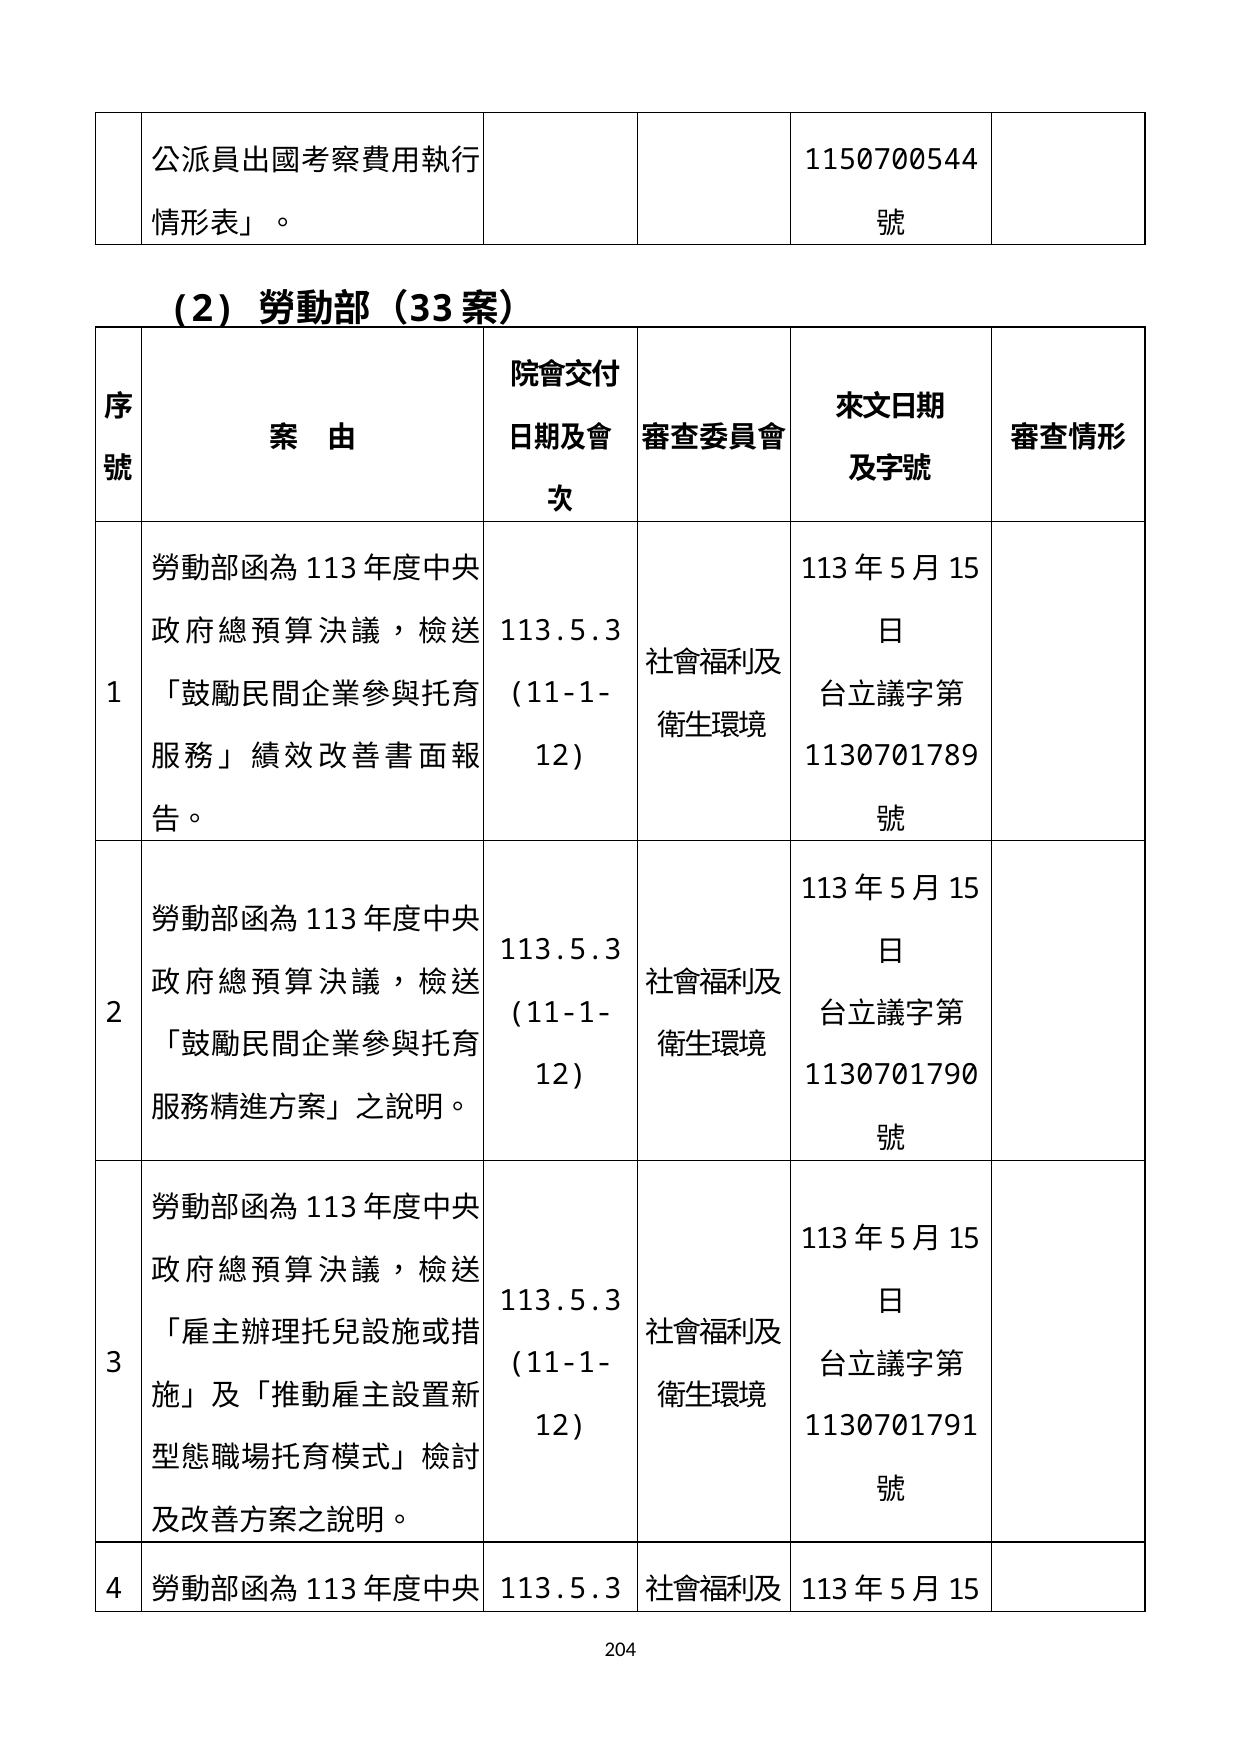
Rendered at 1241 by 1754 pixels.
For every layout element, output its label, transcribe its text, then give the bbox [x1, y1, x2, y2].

table_cell 113年5月15日 台立議字第1130701789號 [791, 522, 991, 840]
table_cell [992, 841, 1144, 1159]
table_cell [638, 113, 790, 244]
table_header 來文日期 及字號 [791, 328, 991, 521]
table_cell [96, 1161, 141, 1541]
table_cell 113年5月15日 台立議字第1130701790號 [791, 841, 991, 1159]
table_cell [992, 1161, 1144, 1541]
table_cell 1150700544號 [791, 113, 991, 244]
table_header 院會交付 日期及會次 [484, 328, 637, 521]
table_cell [96, 113, 141, 244]
table_cell 勞動部函為113年度中央政府總預算決議，檢送「鼓勵民間企業參與托育服務精進方案」之說明。 [142, 841, 483, 1159]
table_cell 113.5.3 (11-1-12) [484, 522, 637, 840]
table_cell 社會福利及 [638, 1543, 790, 1611]
table_header 序號 [96, 328, 141, 521]
table_cell 113年5月15 [791, 1543, 991, 1611]
table_cell [96, 1543, 141, 1611]
table_header 審查情形 [992, 328, 1144, 521]
table_cell 勞動部函為113年度中央政府總預算決議，檢送「鼓勵民間企業參與托育服務」績效改善書面報告。 [142, 522, 483, 840]
table_cell 公派員出國考察費用執行情形表」。 [142, 113, 483, 244]
table_cell [96, 841, 141, 1159]
table_cell 社會福利及衛生環境 [638, 522, 790, 840]
table_cell 113.5.3 (11-1-12) [484, 1161, 637, 1541]
table_cell [992, 1543, 1144, 1611]
table_cell [96, 522, 141, 840]
table_header 案 由 [142, 328, 483, 521]
table_cell 113.5.3 [484, 1543, 637, 1611]
table_cell 113.5.3 (11-1-12) [484, 841, 637, 1159]
table_cell 社會福利及衛生環境 [638, 841, 790, 1159]
table_cell [992, 522, 1144, 840]
table_cell 113年5月15日 台立議字第1130701791號 [791, 1161, 991, 1541]
table_header 審查委員會 [638, 328, 790, 521]
list 勞動部（33案） [168, 264, 1122, 326]
table_cell 社會福利及衛生環境 [638, 1161, 790, 1541]
table_cell 勞動部函為113年度中央 [142, 1543, 483, 1611]
table_cell [992, 113, 1144, 244]
table_cell [484, 113, 637, 244]
table_cell 勞動部函為113年度中央政府總預算決議，檢送「雇主辦理托兒設施或措施」及「推動雇主設置新型態職場托育模式」檢討及改善方案之說明。 [142, 1161, 483, 1541]
